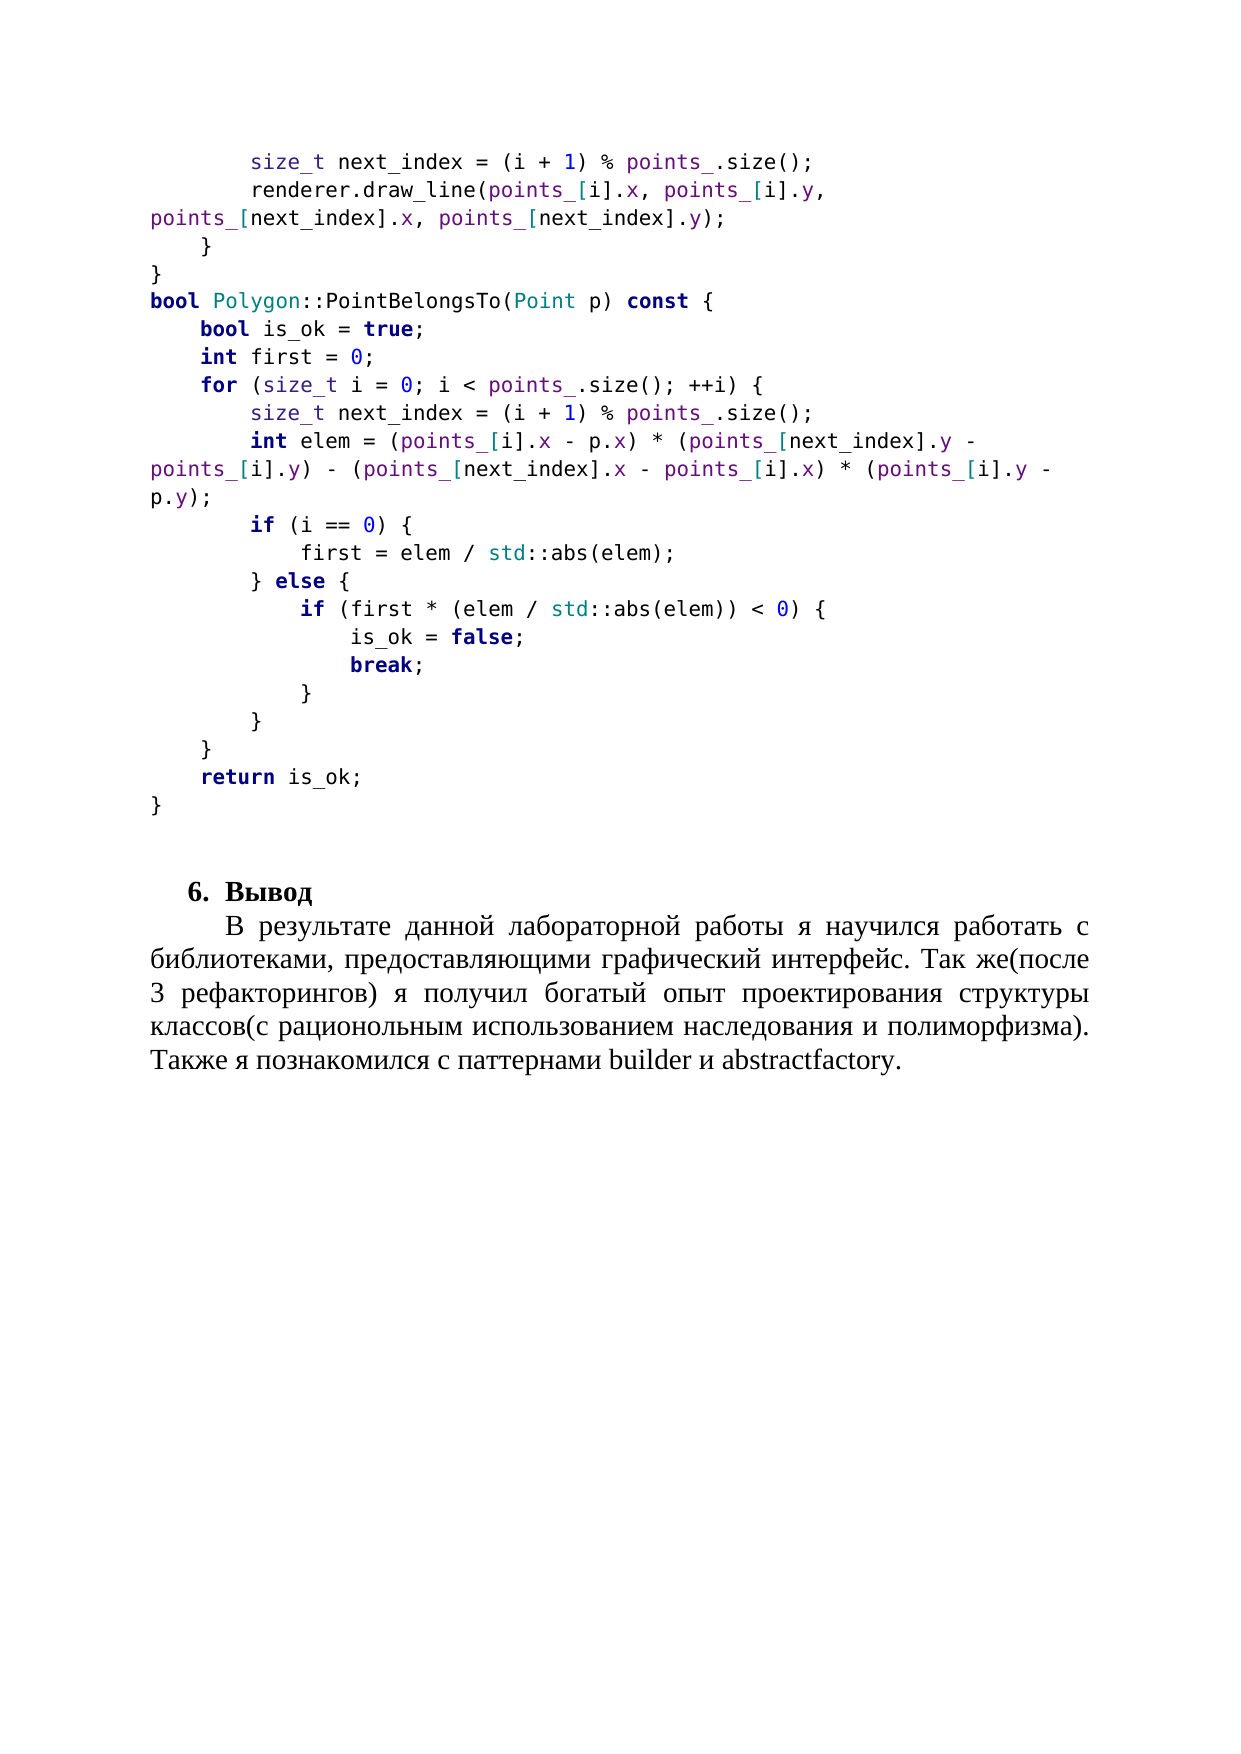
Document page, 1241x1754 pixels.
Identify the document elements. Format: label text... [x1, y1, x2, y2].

text int elem = (points_[i].x - p.x) * (points_[next_index].y - points_[i].y) - (points_[next_index].x - points_[i].x) * (points_[i].y - p.y); [150, 429, 1090, 509]
text int first = 0; [150, 345, 1090, 369]
text is_ok = false; [150, 625, 1090, 649]
text return is_ok; [150, 765, 1090, 789]
text } [150, 793, 1090, 817]
text size_t next_index = (i + 1) % points_.size(); [150, 401, 1090, 426]
text size_t next_index = (i + 1) % points_.size(); [150, 150, 1090, 174]
text } [150, 681, 1090, 705]
text } else { [150, 569, 1090, 593]
text if (i == 0) { [150, 513, 1090, 537]
text first = elem / std::abs(elem); [150, 541, 1090, 565]
text } [150, 709, 1090, 733]
text bool Polygon::PointBelongsTo(Point p) const { [150, 289, 1090, 314]
list Вывод [187, 874, 1090, 908]
text В результате данной лабораторной работы я научился работать с библиотеками, предоставляющими графический интерфейс. Так же(после 3 рефакторингов) я получил богатый опыт проектирования структуры классов(с рационольным использованием наследования и полиморфизма). Также я познакомился с паттернами builder и abstractfactory. [150, 908, 1090, 1076]
text } [150, 737, 1090, 761]
text renderer.draw_line(points_[i].x, points_[i].y, points_[next_index].x, points_[next_index].y); [150, 178, 1090, 230]
text if (first * (elem / std::abs(elem)) < 0) { [150, 597, 1090, 621]
text } [150, 234, 1090, 258]
text break; [150, 653, 1090, 677]
text bool is_ok = true; [150, 317, 1090, 342]
text for (size_t i = 0; i < points_.size(); ++i) { [150, 373, 1090, 398]
text } [150, 262, 1090, 286]
